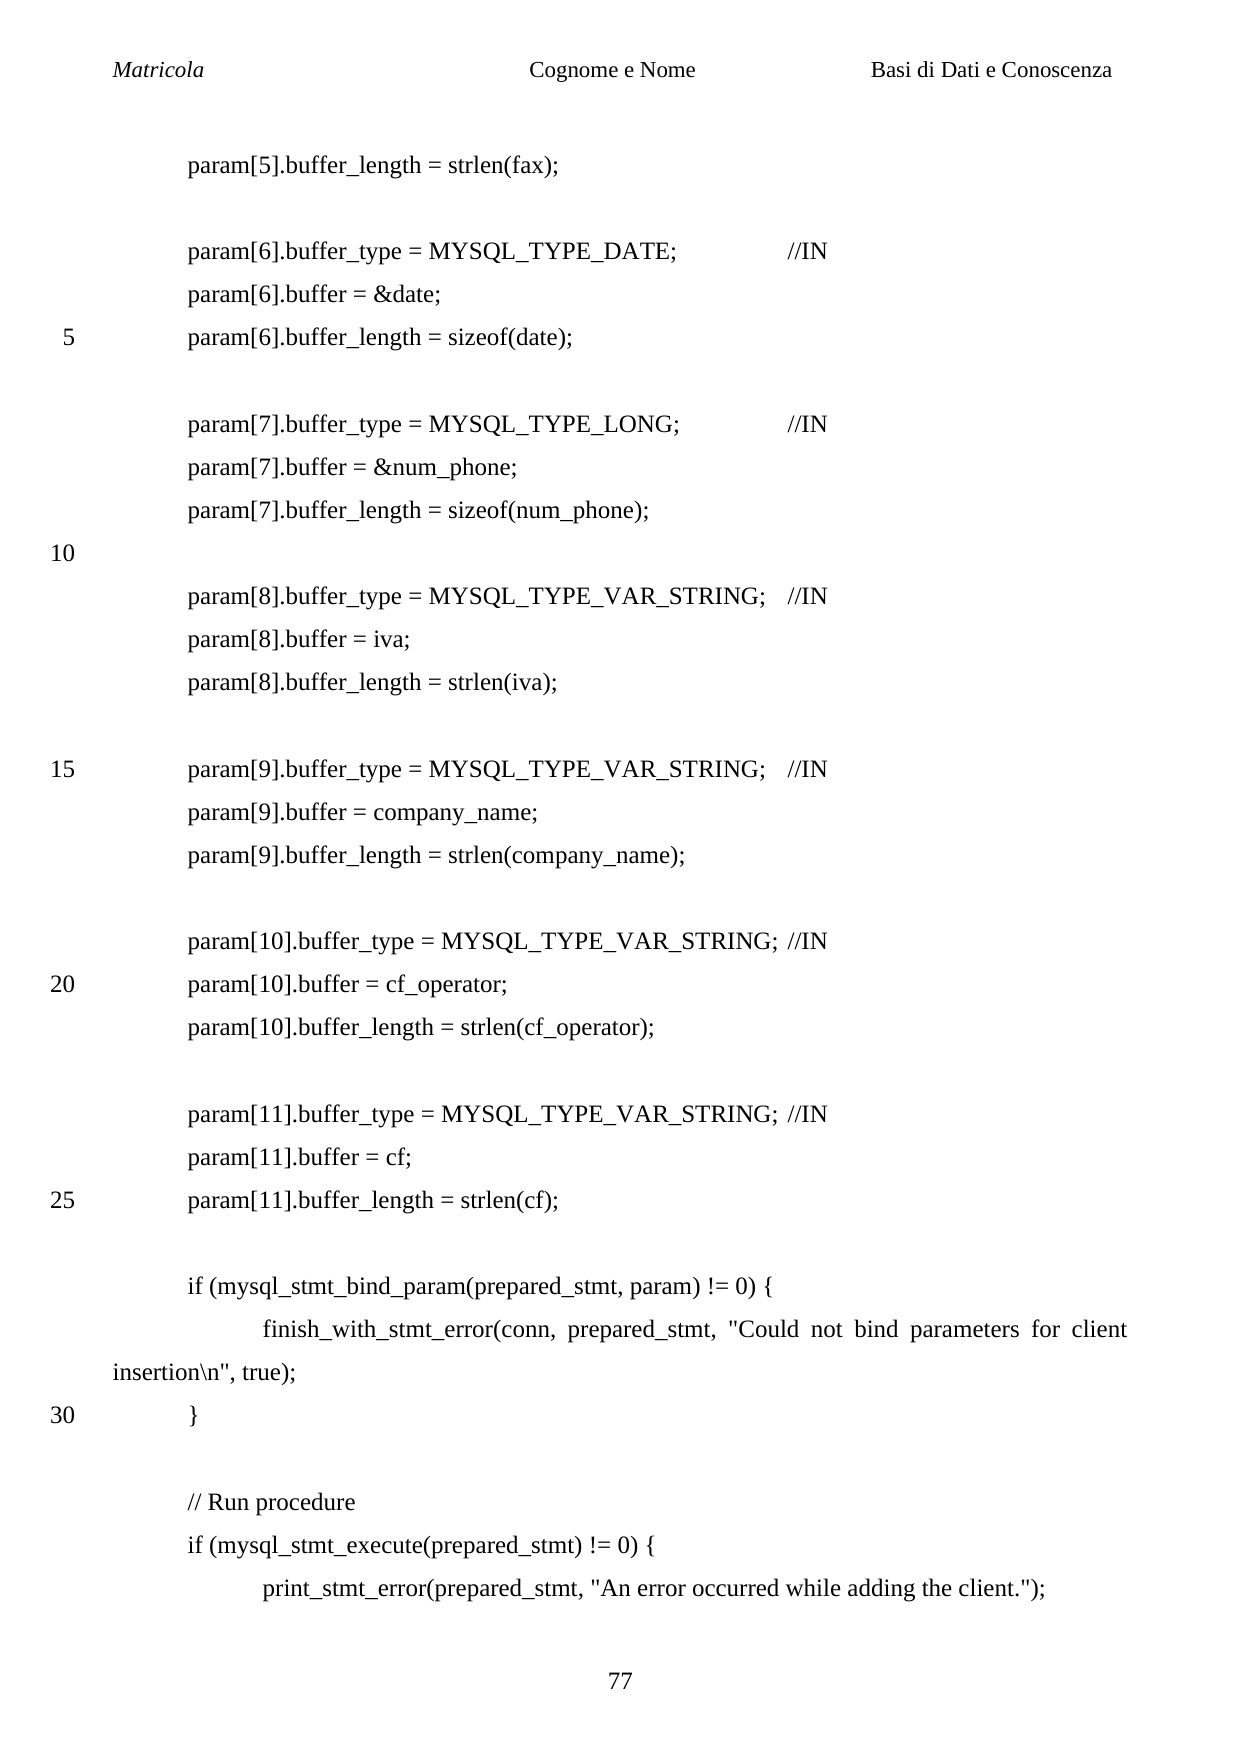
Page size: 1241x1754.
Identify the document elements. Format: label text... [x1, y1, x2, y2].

text param[9].buffer_length = strlen(company_name); [112, 840, 1128, 869]
text param[6].buffer_length = sizeof(date); [112, 322, 1128, 351]
text param[5].buffer_length = strlen(fax); [112, 150, 1128, 179]
text print_stmt_error(prepared_stmt, "An error occurred while adding the client."); [112, 1573, 1128, 1602]
text param[9].buffer_type = MYSQL_TYPE_VAR_STRING; //IN [112, 754, 1128, 782]
text param[8].buffer_length = strlen(iva); [112, 667, 1128, 696]
text param[10].buffer_length = strlen(cf_operator); [112, 1012, 1128, 1041]
text param[10].buffer = cf_operator; [112, 969, 1128, 998]
text param[9].buffer = company_name; [112, 797, 1128, 826]
text param[8].buffer = iva; [112, 624, 1128, 653]
text if (mysql_stmt_execute(prepared_stmt) != 0) { [112, 1530, 1128, 1559]
text if (mysql_stmt_bind_param(prepared_stmt, param) != 0) { [112, 1271, 1128, 1300]
text param[6].buffer_type = MYSQL_TYPE_DATE; //IN [112, 236, 1128, 265]
text param[7].buffer = &num_phone; [112, 452, 1128, 481]
text param[7].buffer_length = sizeof(num_phone); [112, 495, 1128, 524]
text param[6].buffer = &date; [112, 279, 1128, 308]
text param[10].buffer_type = MYSQL_TYPE_VAR_STRING; //IN [112, 926, 1128, 955]
text } [112, 1401, 1128, 1429]
text // Run procedure [112, 1487, 1128, 1516]
text param[11].buffer = cf; [112, 1142, 1128, 1171]
text param[8].buffer_type = MYSQL_TYPE_VAR_STRING; //IN [112, 581, 1128, 610]
text param[11].buffer_length = strlen(cf); [112, 1185, 1128, 1214]
text finish_with_stmt_error(conn, prepared_stmt, "Could not bind parameters for client insertion\n", true); [112, 1314, 1128, 1386]
text param[11].buffer_type = MYSQL_TYPE_VAR_STRING; //IN [112, 1099, 1128, 1127]
text param[7].buffer_type = MYSQL_TYPE_LONG; //IN [112, 409, 1128, 437]
